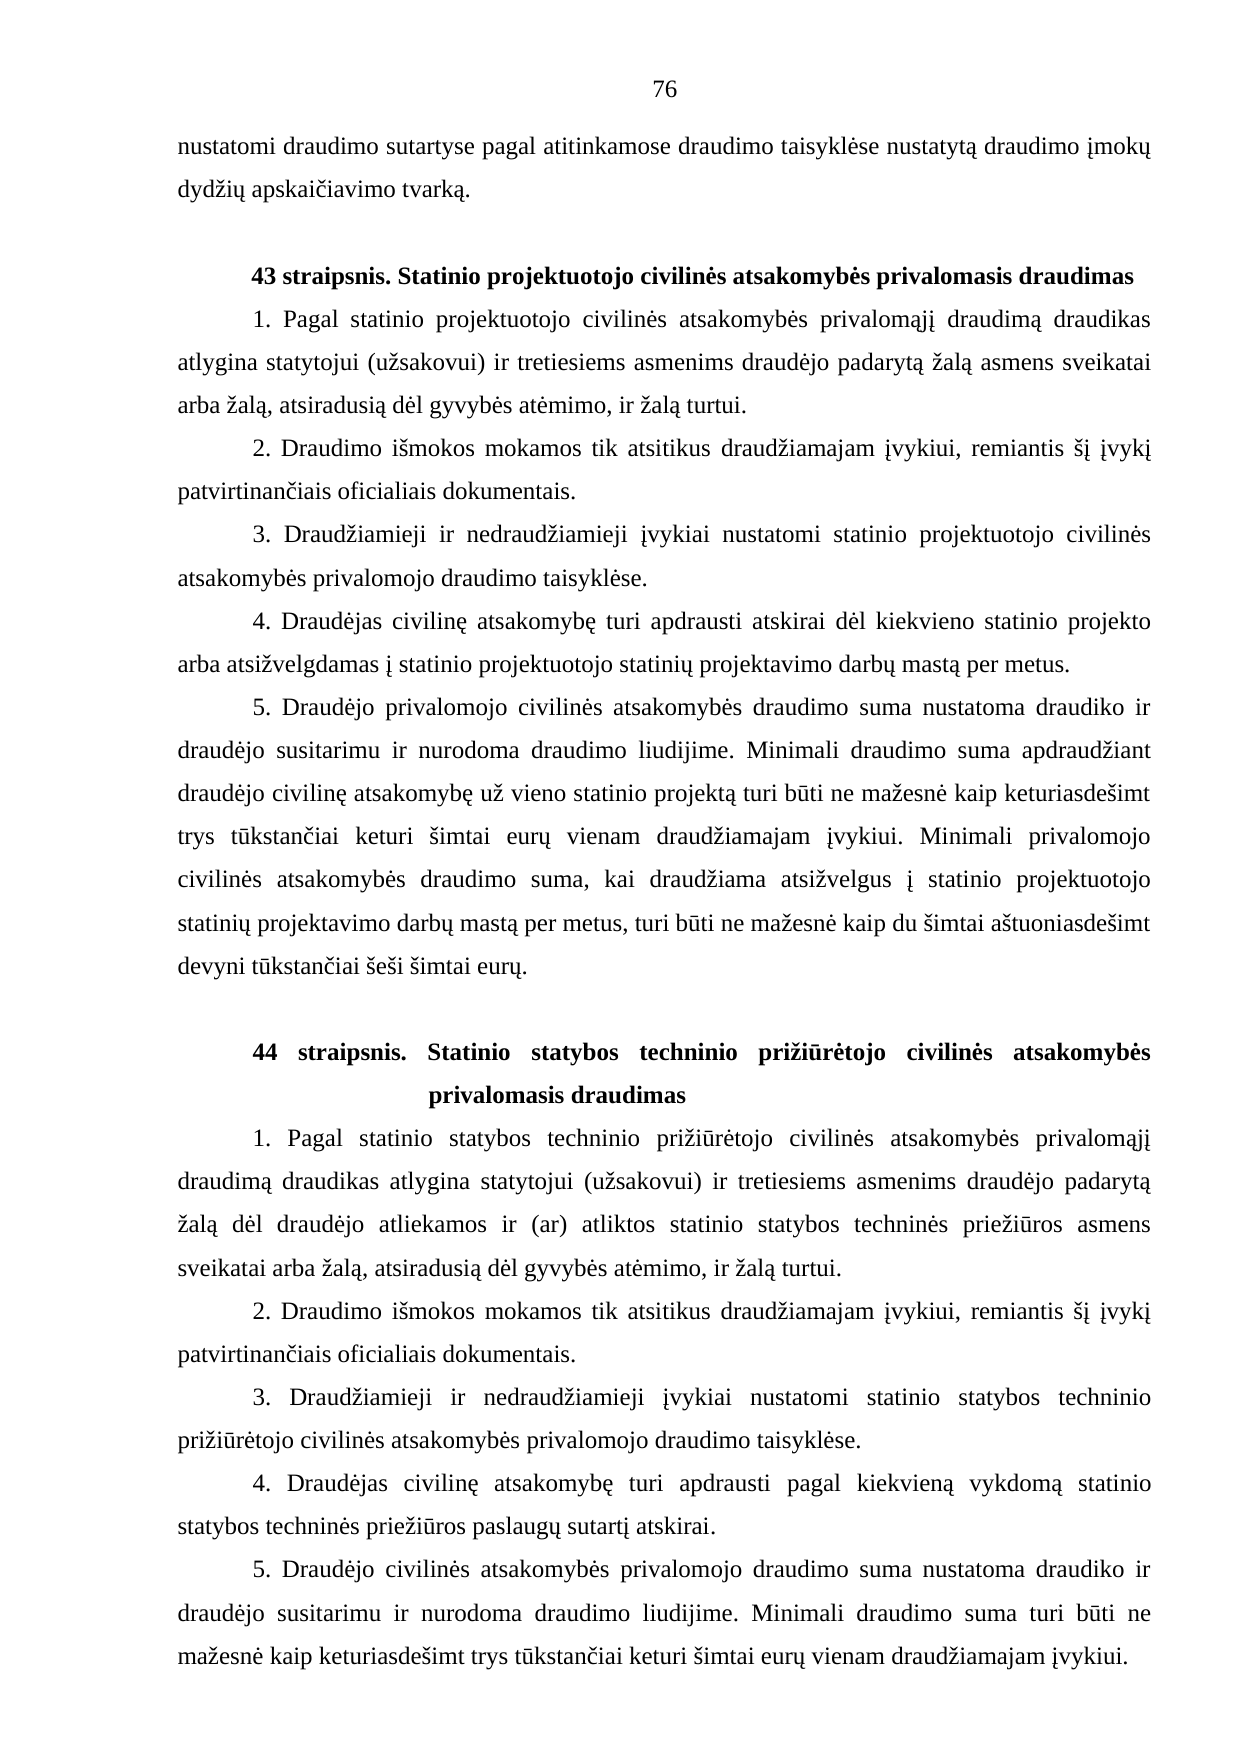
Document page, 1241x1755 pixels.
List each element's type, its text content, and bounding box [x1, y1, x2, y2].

text 44 straipsnis. Statinio statybos techninio prižiūrėtojo civilinės atsakomybės privalomasis draudimas [252, 1037, 1152, 1109]
text 3. Draudžiamieji ir nedraudžiamieji įvykiai nustatomi statinio projektuotojo civilinės atsakomybės privalomojo draudimo taisyklėse. [177, 519, 1152, 591]
text 2. Draudimo išmokos mokamos tik atsitikus draudžiamajam įvykiui, remiantis šį įvykį patvirtinančiais oficialiais dokumentais. [177, 433, 1152, 505]
text 5. Draudėjo civilinės atsakomybės privalomojo draudimo suma nustatoma draudiko ir draudėjo susitarimu ir nurodoma draudimo liudijime. Minimali draudimo suma turi būti ne mažesnė kaip keturiasdešimt trys tūkstančiai keturi šimtai eurų vienam draudžiamajam įvykiui. [177, 1554, 1152, 1669]
text 4. Draudėjas civilinę atsakomybę turi apdrausti pagal kiekvieną vykdomą statinio statybos techninės priežiūros paslaugų sutartį atskirai. [177, 1468, 1152, 1540]
text 4. Draudėjas civilinę atsakomybę turi apdrausti atskirai dėl kiekvieno statinio projekto arba atsižvelgdamas į statinio projektuotojo statinių projektavimo darbų mastą per metus. [177, 606, 1152, 678]
text 1. Pagal statinio projektuotojo civilinės atsakomybės privalomąjį draudimą draudikas atlygina statytojui (užsakovui) ir tretiesiems asmenims draudėjo padarytą žalą asmens sveikatai arba žalą, atsiradusią dėl gyvybės atėmimo, ir žalą turtui. [177, 304, 1152, 419]
text 2. Draudimo išmokos mokamos tik atsitikus draudžiamajam įvykiui, remiantis šį įvykį patvirtinančiais oficialiais dokumentais. [177, 1296, 1152, 1368]
text 5. Draudėjo privalomojo civilinės atsakomybės draudimo suma nustatoma draudiko ir draudėjo susitarimu ir nurodoma draudimo liudijime. Minimali draudimo suma apdraudžiant draudėjo civilinę atsakomybę už vieno statinio projektą turi būti ne mažesnė kaip keturiasdešimt trys tūkstančiai keturi šimtai eurų vienam draudžiamajam įvykiui. Minimali privalomojo civilinės atsakomybės draudimo suma, kai draudžiama atsižvelgus į statinio projektuotojo statinių projektavimo darbų mastą per metus, turi būti ne mažesnė kaip du šimtai aštuoniasdešimt devyni tūkstančiai šeši šimtai eurų. [177, 692, 1152, 979]
text 43 straipsnis. Statinio projektuotojo civilinės atsakomybės privalomasis draudimas [251, 261, 1152, 289]
text nustatomi draudimo sutartyse pagal atitinkamose draudimo taisyklėse nustatytą draudimo įmokų dydžių apskaičiavimo tvarką. [177, 131, 1152, 203]
text 3. Draudžiamieji ir nedraudžiamieji įvykiai nustatomi statinio statybos techninio prižiūrėtojo civilinės atsakomybės privalomojo draudimo taisyklėse. [177, 1382, 1152, 1454]
text 1. Pagal statinio statybos techninio prižiūrėtojo civilinės atsakomybės privalomąjį draudimą draudikas atlygina statytojui (užsakovui) ir tretiesiems asmenims draudėjo padarytą žalą dėl draudėjo atliekamos ir (ar) atliktos statinio statybos techninės priežiūros asmens sveikatai arba žalą, atsiradusią dėl gyvybės atėmimo, ir žalą turtui. [177, 1123, 1152, 1281]
